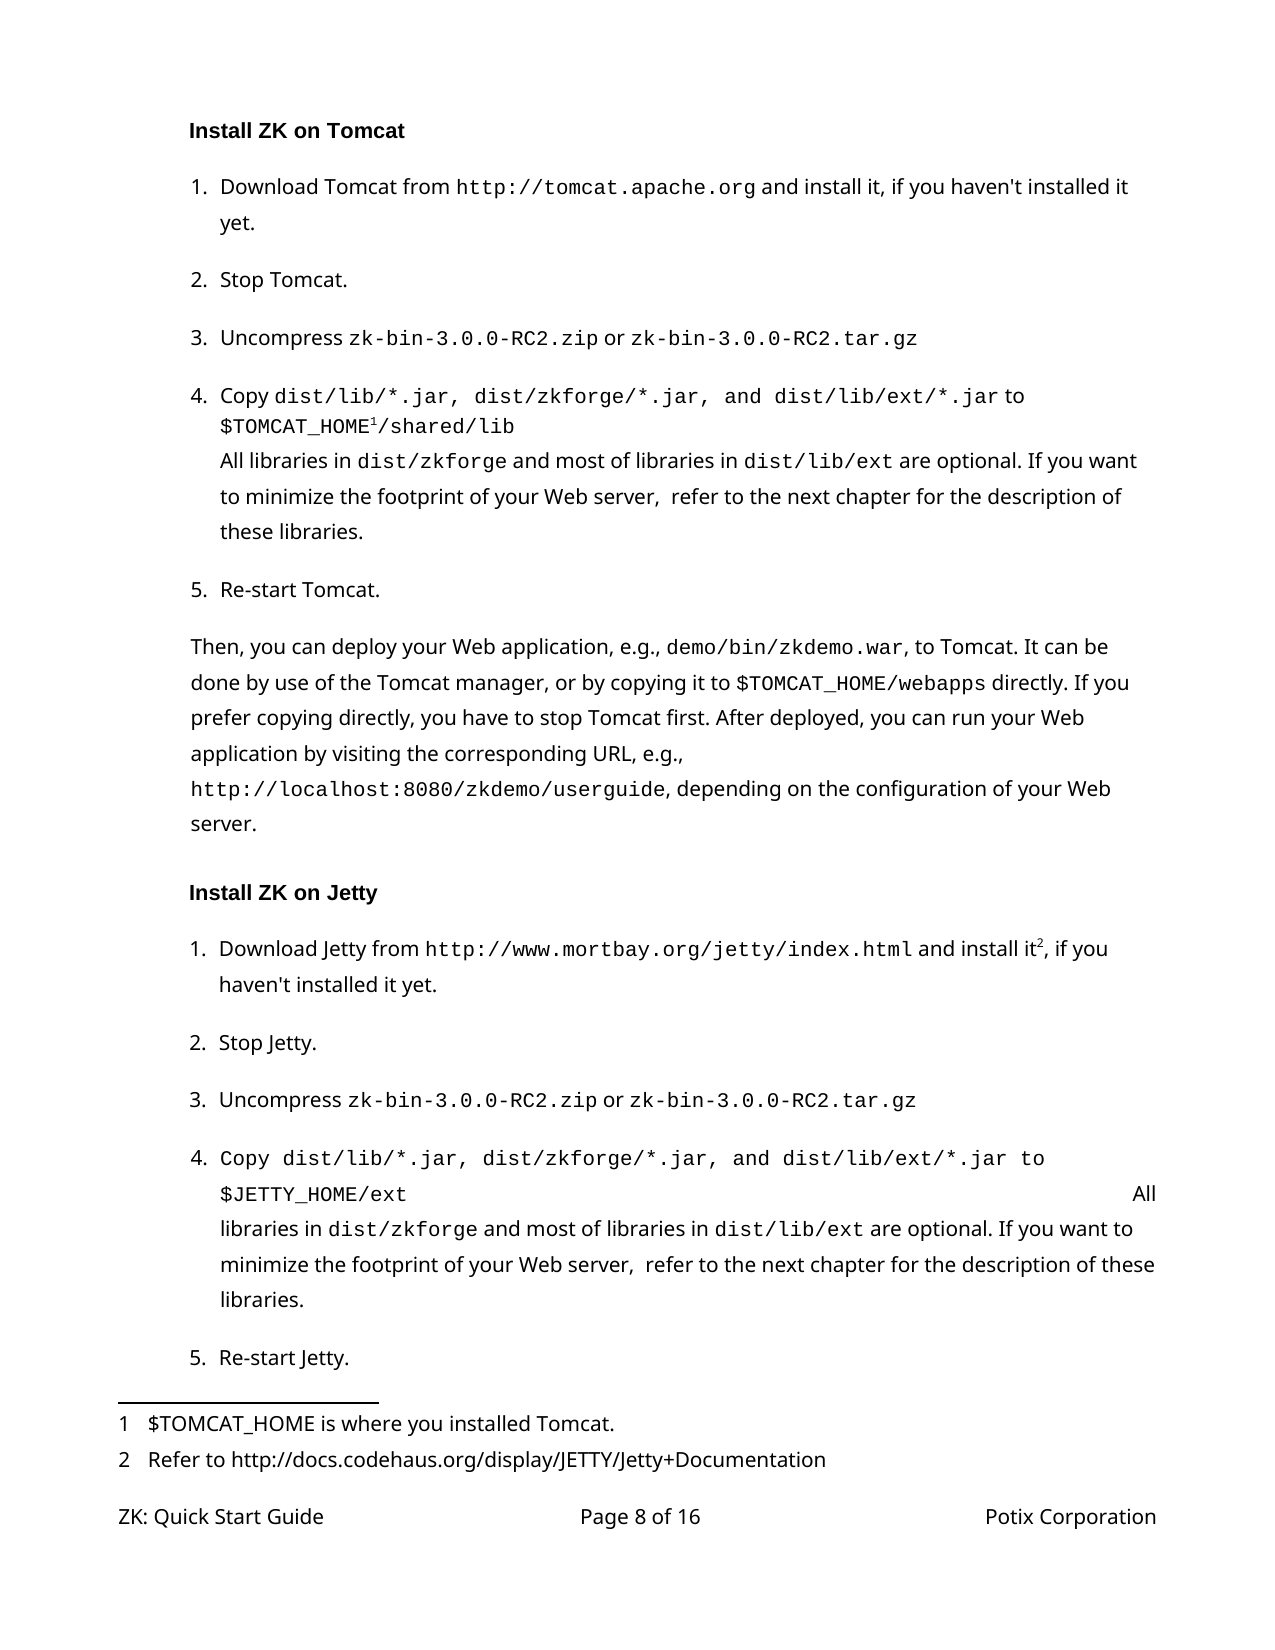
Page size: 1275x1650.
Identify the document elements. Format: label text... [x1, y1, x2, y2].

list Copy dist/lib/*.jar, dist/zkforge/*.jar, and dist/lib/ext/*.jar to $JETTY_HOME/ext All libraries in dist/zkforge and most of libraries in dist/lib/ext are optional. If you want to minimize the footprint of your Web server, refer to the next chapter for the description of these libraries. [190, 1143, 1157, 1313]
subtitle Install ZK on Tomcat [189, 118, 1157, 143]
list Download Jetty from http://www.mortbay.org/jetty/index.html and install it, if you haven't installed it yet. [189, 934, 1157, 998]
list Uncompress zk-bin-3.0.0-RC2.zip or zk-bin-3.0.0-RC2.tar.gz [189, 1085, 1157, 1114]
list Stop Jetty. [189, 1028, 1157, 1056]
list Stop Tomcat. [190, 266, 1157, 294]
list Download Tomcat from http://tomcat.apache.org and install it, if you haven't installed it yet. [190, 172, 1157, 236]
list Re-start Tomcat. [190, 575, 1157, 603]
subtitle Install ZK on Jetty [189, 880, 1157, 905]
list $TOMCAT_HOME is where you installed Tomcat. [118, 1409, 1157, 1438]
list Re-start Jetty. [189, 1343, 1157, 1371]
list Refer to http://docs.codehaus.org/display/JETTY/Jetty+Documentation [118, 1445, 1157, 1473]
text Then, you can deploy your Web application, e.g., demo/bin/zkdemo.war, to Tomcat. It can be done by use of the Tomcat manager, or by copying it to $TOMCAT_HOME/webapps directly. If you prefer copying directly, you have to stop Tomcat first. After deployed, you can run your Web application by visiting the corresponding URL, e.g., http://localhost:8080/zkdemo/userguide, depending on the configuration of your Web server. [190, 632, 1157, 838]
list Uncompress zk-bin-3.0.0-RC2.zip or zk-bin-3.0.0-RC2.tar.gz [190, 323, 1157, 352]
list Copy dist/lib/*.jar, dist/zkforge/*.jar, and dist/lib/ext/*.jar to $TOMCAT_HOME/shared/lib All libraries in dist/zkforge and most of libraries in dist/lib/ext are optional. If you want to minimize the footprint of your Web server, refer to the next chapter for the description of these libraries. [190, 381, 1157, 545]
